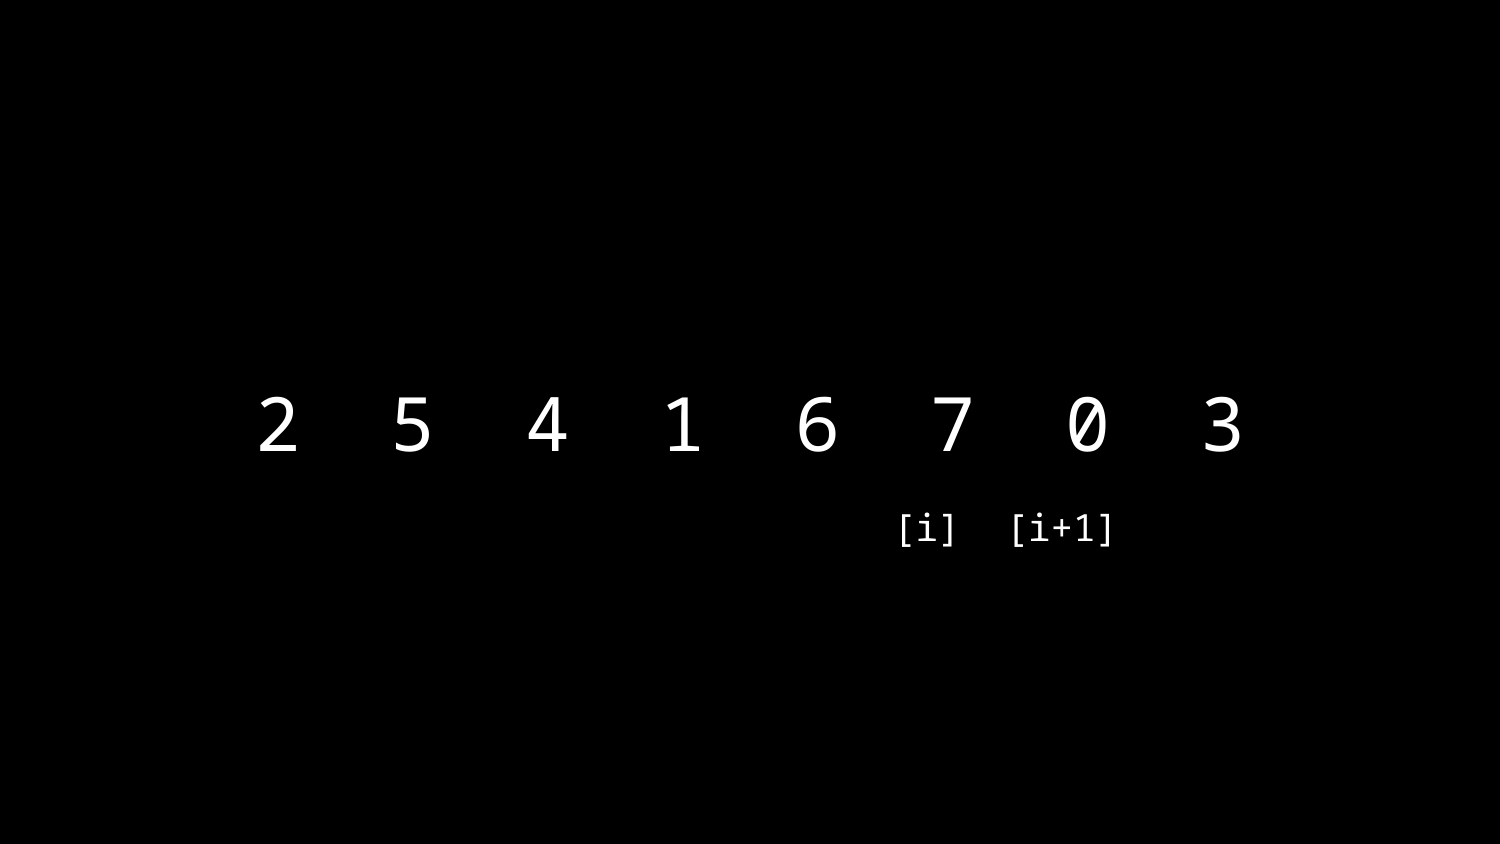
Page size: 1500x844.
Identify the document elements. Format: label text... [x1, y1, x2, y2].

text_box [i] [i+1] [870, 488, 1142, 582]
title 2 5 4 1 6 7 0 3 [51, 352, 1449, 491]
